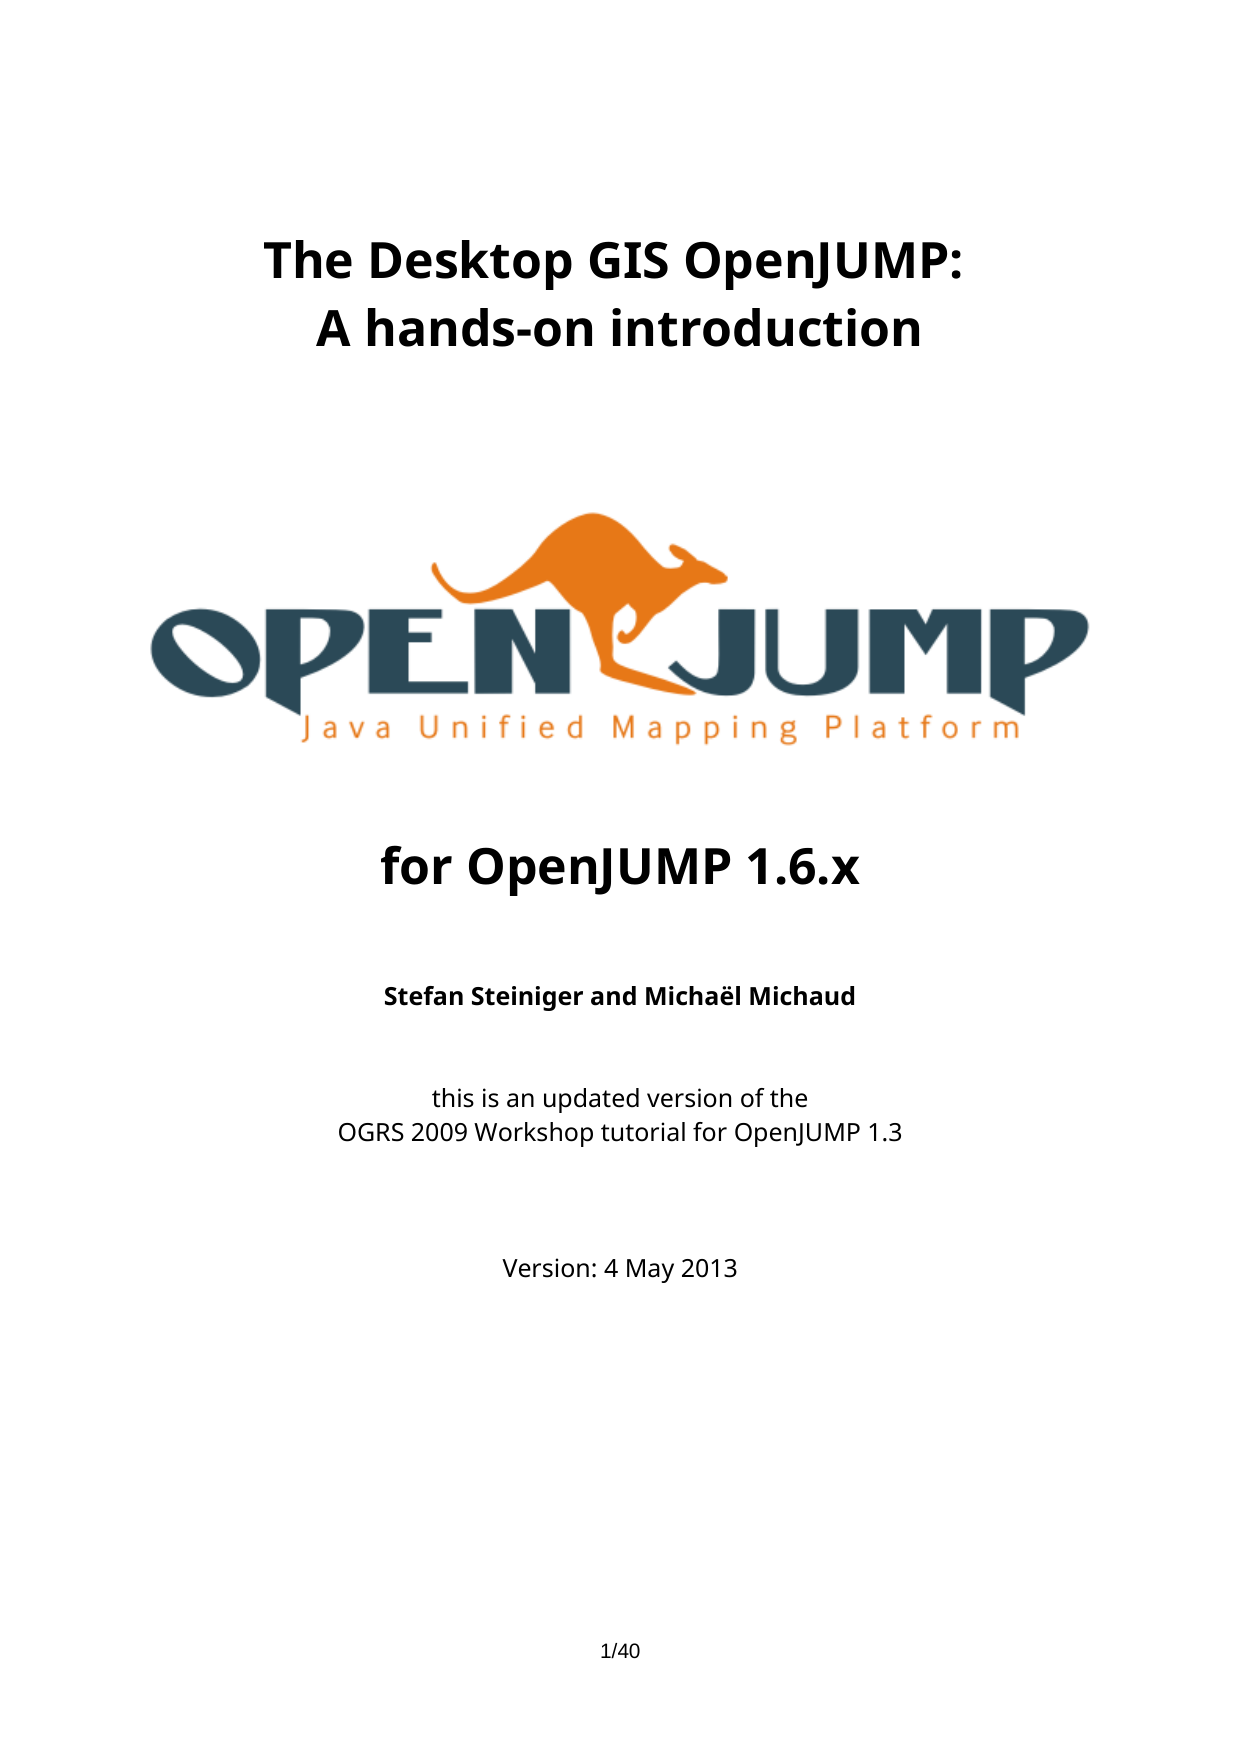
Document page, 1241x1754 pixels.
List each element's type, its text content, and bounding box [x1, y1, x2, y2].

text Version: 4 May 2013 [118, 1251, 1122, 1285]
text Stefan Steiniger and Michaël Michaud [118, 978, 1122, 1013]
picture [135, 497, 1105, 763]
text this is an updated version of the [118, 1081, 1122, 1115]
text OGRS 2009 Workshop tutorial for OpenJUMP 1.3 [118, 1115, 1122, 1149]
text The Desktop GIS OpenJUMP: A hands-on introduction [118, 225, 1122, 361]
text for OpenJUMP 1.6.x [118, 831, 1122, 899]
